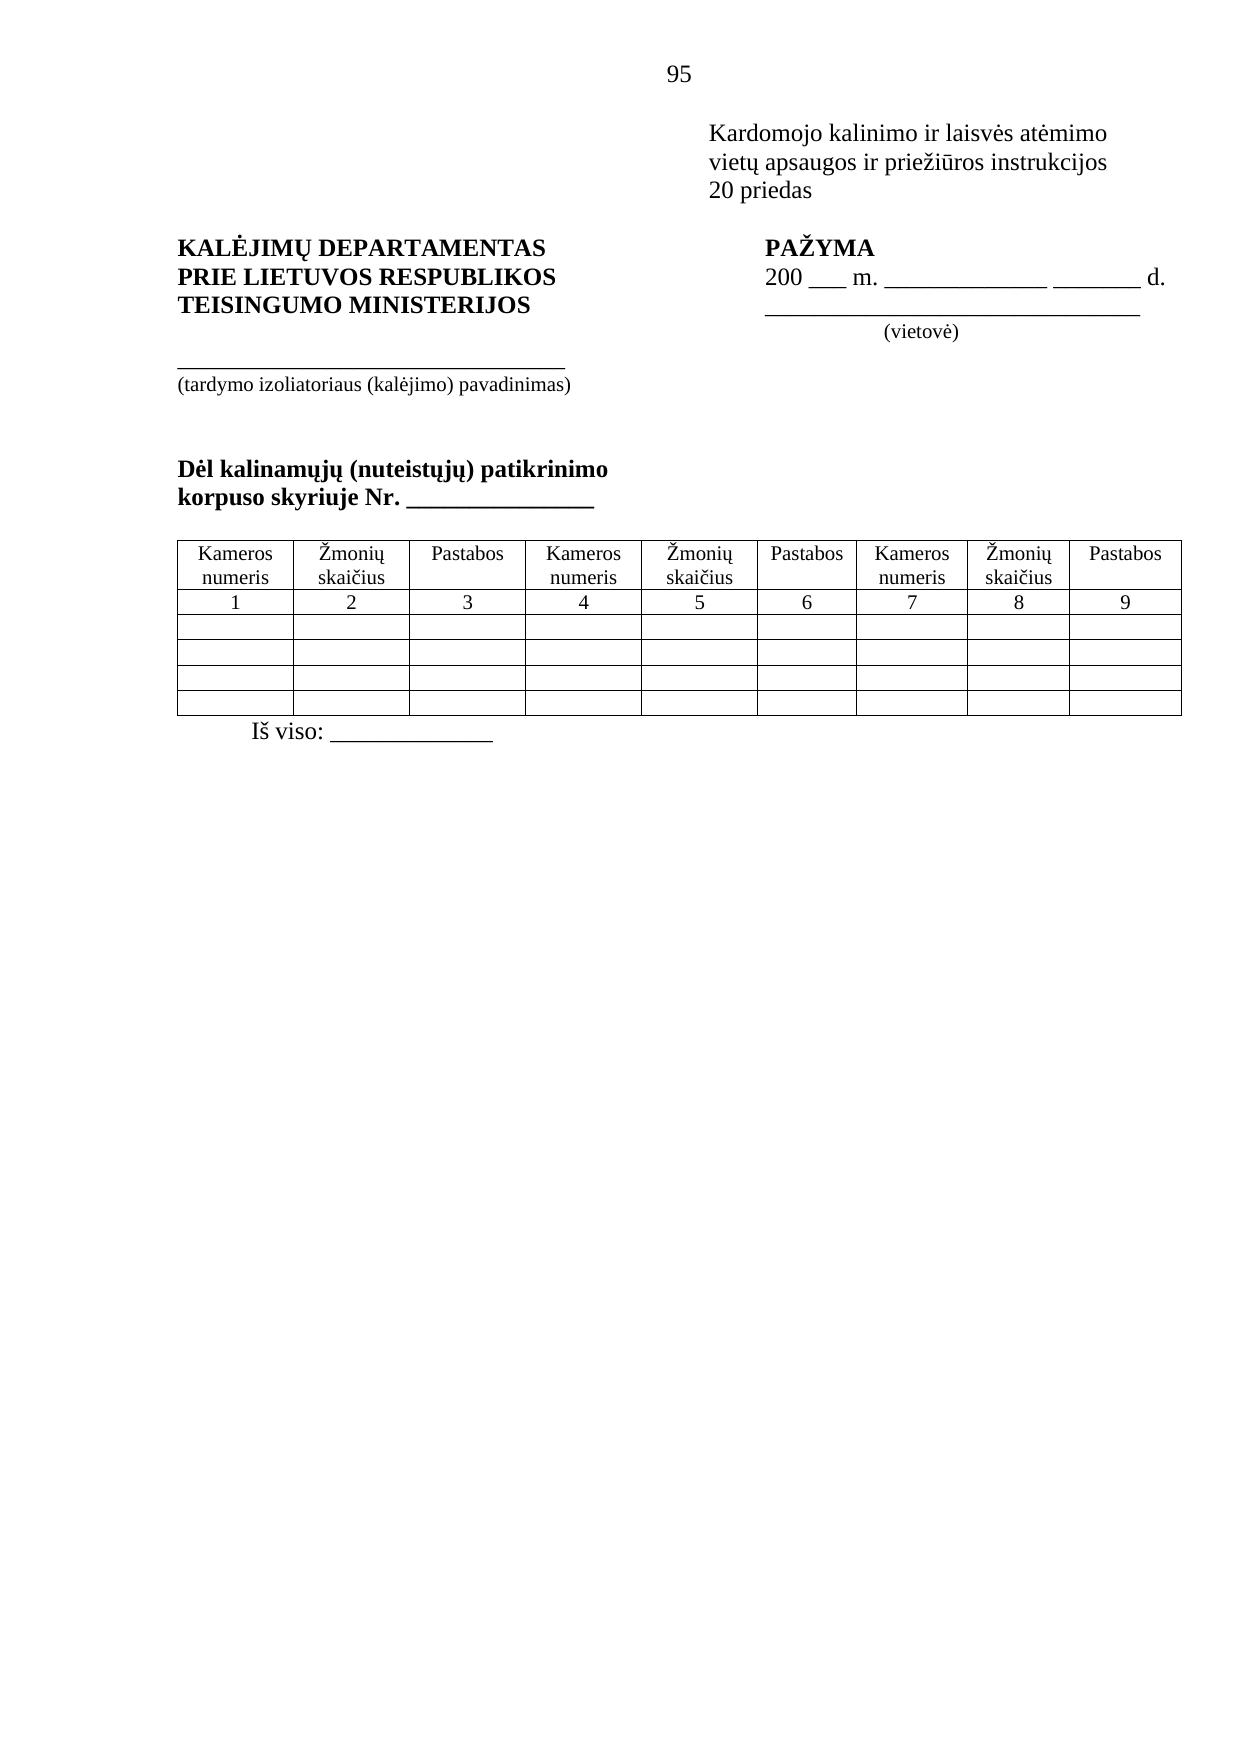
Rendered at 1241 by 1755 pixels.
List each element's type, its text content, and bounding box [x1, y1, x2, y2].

text PRIE LIETUVOS RESPUBLIKOS 200 ___ m. _____________ _______ d. [177, 262, 1181, 291]
table_cell [758, 615, 856, 639]
table_cell [857, 691, 967, 715]
table_cell [410, 615, 525, 639]
table_cell [968, 615, 1069, 639]
table_cell 8 [968, 590, 1069, 614]
text (tardymo izoliatoriaus (kalėjimo) pavadinimas) [177, 372, 1181, 396]
text Iš viso: _____________ [177, 716, 1181, 744]
table_header Kameros numeris [526, 541, 641, 589]
table_cell [968, 640, 1069, 664]
text Kardomojo kalinimo ir laisvės atėmimo [709, 118, 1181, 147]
table_cell [526, 615, 641, 639]
table_header Žmonių skaičius [642, 541, 757, 589]
table_cell [294, 640, 409, 664]
table_cell [178, 615, 293, 639]
table_header Pastabos [758, 541, 856, 589]
table_cell [642, 691, 757, 715]
text Dėl kalinamųjų (nuteistųjų) patikrinimo [177, 454, 1181, 482]
table_cell 1 [178, 590, 293, 614]
table_header Kameros numeris [178, 541, 293, 589]
table_cell [526, 640, 641, 664]
table_header Pastabos [1070, 541, 1181, 589]
table_cell 4 [526, 590, 641, 614]
table_cell [410, 640, 525, 664]
table_cell [968, 666, 1069, 689]
table_cell [294, 691, 409, 715]
table_header Žmonių skaičius [294, 541, 409, 589]
table_cell [857, 615, 967, 639]
text korpuso skyriuje Nr. _______________ [177, 482, 1181, 511]
table_header Pastabos [410, 541, 525, 589]
table_cell [857, 640, 967, 664]
table_cell [758, 691, 856, 715]
table_cell [526, 666, 641, 689]
text KALĖJIMŲ DEPARTAMENTAS PAŽYMA [177, 233, 1181, 262]
table_cell [294, 615, 409, 639]
table_cell [178, 691, 293, 715]
table_cell [857, 666, 967, 689]
table_cell [642, 640, 757, 664]
table_cell [178, 640, 293, 664]
table_cell 5 [642, 590, 757, 614]
table_cell 6 [758, 590, 856, 614]
table_cell [1070, 640, 1181, 664]
table_cell [410, 691, 525, 715]
table_cell [968, 691, 1069, 715]
text TEISINGUMO MINISTERIJOS ______________________________ [177, 291, 1181, 319]
table_header Kameros numeris [857, 541, 967, 589]
table_cell [1070, 691, 1181, 715]
table_header Žmonių skaičius [968, 541, 1069, 589]
text _______________________________ [177, 343, 1181, 372]
table_cell 3 [410, 590, 525, 614]
table_cell 9 [1070, 590, 1181, 614]
table_cell [1070, 615, 1181, 639]
table_cell [178, 666, 293, 689]
table_cell [642, 666, 757, 689]
table_cell [526, 691, 641, 715]
text 20 priedas [177, 176, 1181, 204]
table_cell [1070, 666, 1181, 689]
table_cell [758, 666, 856, 689]
table_cell [758, 640, 856, 664]
table_cell [642, 615, 757, 639]
table_cell 7 [857, 590, 967, 614]
text (vietovė) [177, 319, 1181, 343]
text vietų apsaugos ir priežiūros instrukcijos [177, 147, 1181, 176]
table_cell [410, 666, 525, 689]
table_cell 2 [294, 590, 409, 614]
table_cell [294, 666, 409, 689]
